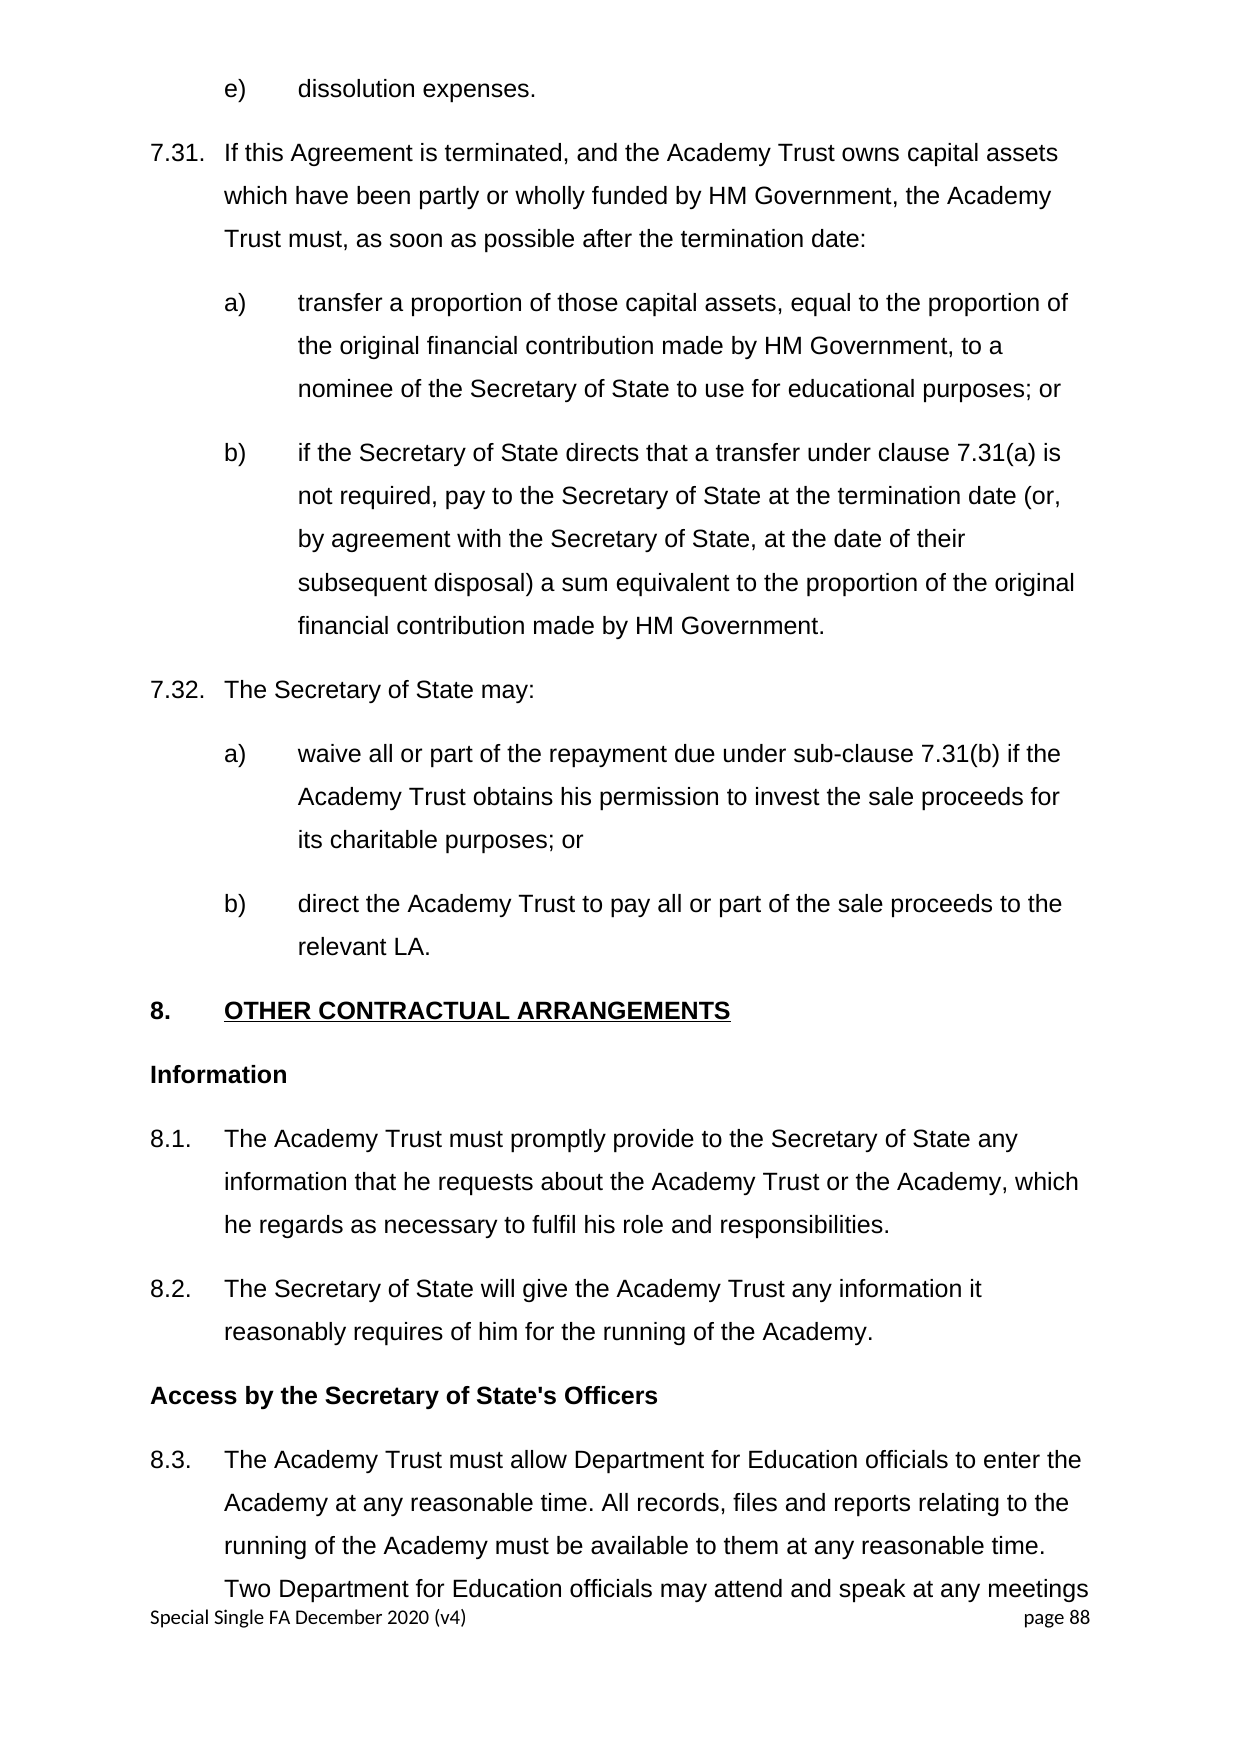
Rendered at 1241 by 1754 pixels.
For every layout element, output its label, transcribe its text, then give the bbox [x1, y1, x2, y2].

subtitle Access by the Secretary of State's Officers [150, 1381, 1090, 1410]
list The Secretary of State may: [150, 674, 1090, 703]
list The Academy Trust must allow Department for Education officials to enter the Academy at any reasonable time. All records, files and reports relating to the running of the Academy must be available to them at any reasonable time. Two Department for Education officials may attend and speak at any meetings [150, 1445, 1090, 1603]
list waive all or part of the repayment due under sub-clause 7.31(b) if the Academy Trust obtains his permission to invest the sale proceeds for its charitable purposes; or [224, 738, 1090, 853]
list if the Secretary of State directs that a transfer under clause 7.31(a) is not required, pay to the Secretary of State at the termination date (or, by agreement with the Secretary of State, at the date of their subsequent disposal) a sum equivalent to the proportion of the original financial contribution made by HM Government. [224, 438, 1090, 639]
list If this Agreement is terminated, and the Academy Trust owns capital assets which have been partly or wholly funded by HM Government, the Academy Trust must, as soon as possible after the termination date: [150, 138, 1090, 253]
list transfer a proportion of those capital assets, equal to the proportion of the original financial contribution made by HM Government, to a nominee of the Secretary of State to use for educational purposes; or [224, 288, 1090, 403]
subtitle Information [150, 1060, 1090, 1088]
list dissolution expenses. [224, 74, 1090, 102]
list The Academy Trust must promptly provide to the Secretary of State any information that he requests about the Academy Trust or the Academy, which he regards as necessary to fulfil his role and responsibilities. [150, 1124, 1090, 1239]
list OTHER CONTRACTUAL ARRANGEMENTS [150, 996, 1090, 1024]
list direct the Academy Trust to pay all or part of the sale proceeds to the relevant LA. [224, 889, 1090, 961]
list The Secretary of State will give the Academy Trust any information it reasonably requires of him for the running of the Academy. [150, 1274, 1090, 1346]
